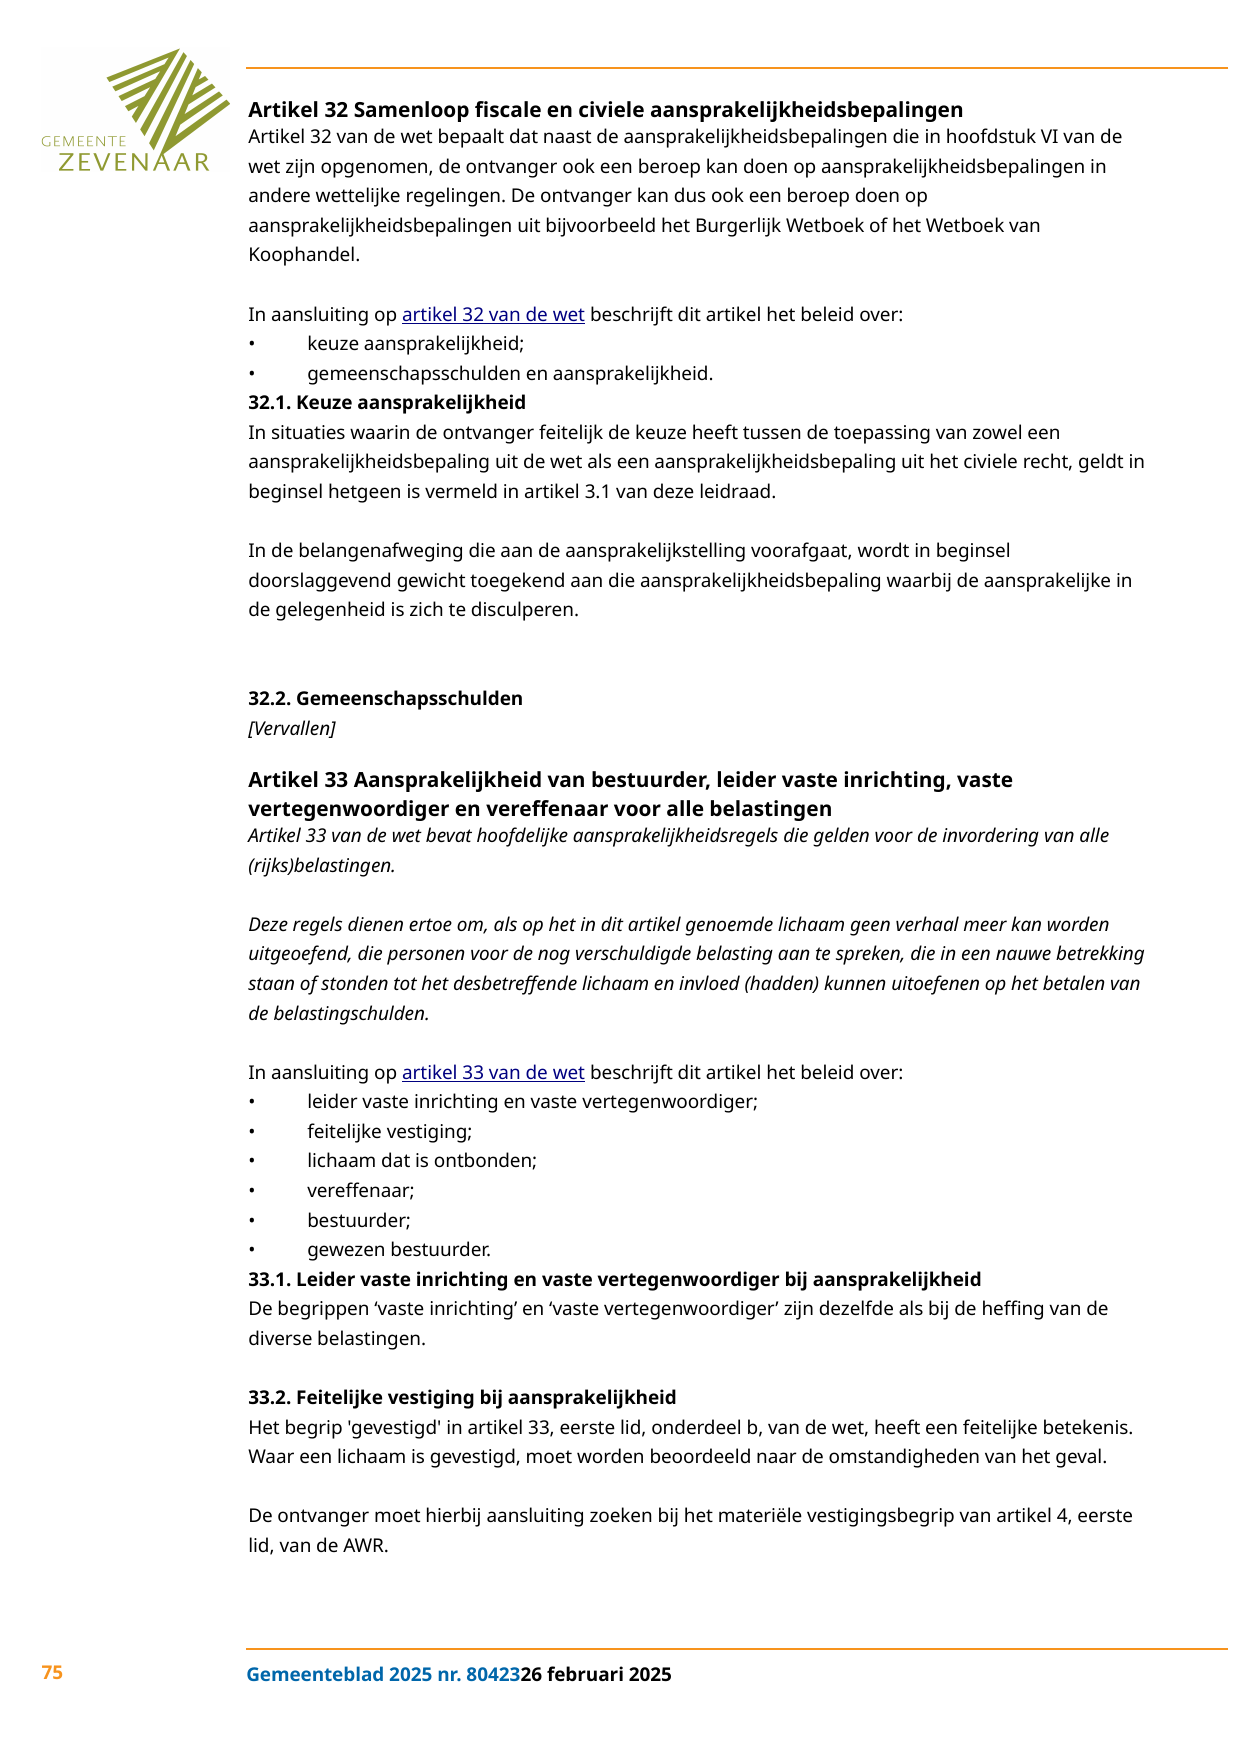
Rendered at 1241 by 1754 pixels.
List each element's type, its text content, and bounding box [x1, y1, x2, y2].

list vereffenaar; [248, 1177, 1152, 1203]
text Het begrip 'gevestigd' in artikel 33, eerste lid, onderdeel b, van de wet, heeft een feitelijke betekenis. Waar een lichaam is gevestigd, moet worden beoordeeld naar de omstandigheden van het geval. [248, 1414, 1152, 1469]
list keuze aansprakelijkheid; [248, 330, 1152, 356]
text Artikel 33 van de wet bevat hoofdelijke aansprakelijkheidsregels die gelden voor de invordering van alle (rijks)belastingen. [248, 822, 1152, 877]
text De begrippen ‘vaste inrichting’ en ‘vaste vertegenwoordiger’ zijn dezelfde als bij de heffing van de diverse belastingen. [248, 1296, 1152, 1351]
text 32.1. Keuze aansprakelijkheid [248, 389, 1152, 415]
text In situaties waarin de ontvanger feitelijk de keuze heeft tussen de toepassing van zowel een aansprakelijkheidsbepaling uit de wet als een aansprakelijkheidsbepaling uit het civiele recht, geldt in beginsel hetgeen is vermeld in artikel 3.1 van deze leidraad. [248, 419, 1152, 504]
list gewezen bestuurder. [248, 1236, 1152, 1262]
text In aansluiting op artikel 33 van de wet beschrijft dit artikel het beleid over: [248, 1059, 1152, 1084]
list bestuurder; [248, 1207, 1152, 1232]
text De ontvanger moet hierbij aansluiting zoeken bij het materiële vestigingsbegrip van artikel 4, eerste lid, van de AWR. [248, 1503, 1152, 1558]
text 32.2. Gemeenschapsschulden [248, 685, 1152, 711]
text Artikel 33 Aansprakelijkheid van bestuurder, leider vaste inrichting, vaste vertegenwoordiger en vereffenaar voor alle belastingen [248, 765, 1152, 822]
text 33.2. Feitelijke vestiging bij aansprakelijkheid [248, 1384, 1152, 1410]
list feitelijke vestiging; [248, 1118, 1152, 1144]
text 33.1. Leider vaste inrichting en vaste vertegenwoordiger bij aansprakelijkheid [248, 1266, 1152, 1292]
text [Vervallen] [248, 715, 1152, 741]
list leider vaste inrichting en vaste vertegenwoordiger; [248, 1088, 1152, 1114]
text In de belangenafweging die aan de aansprakelijkstelling voorafgaat, wordt in beginsel doorslaggevend gewicht toegekend aan die aansprakelijkheidsbepaling waarbij de aansprakelijke in de gelegenheid is zich te disculperen. [248, 537, 1152, 622]
list lichaam dat is ontbonden; [248, 1148, 1152, 1173]
picture [41, 47, 231, 172]
text Artikel 32 Samenloop fiscale en civiele aansprakelijkheidsbepalingen [248, 95, 1152, 123]
list gemeenschapsschulden en aansprakelijkheid. [248, 360, 1152, 386]
text Artikel 32 van de wet bepaalt dat naast de aansprakelijkheidsbepalingen die in hoofdstuk VI van de wet zijn opgenomen, de ontvanger ook een beroep kan doen op aansprakelijkheidsbepalingen in andere wettelijke regelingen. De ontvanger kan dus ook een beroep doen op aansprakelijkheidsbepalingen uit bijvoorbeeld het Burgerlijk Wetboek of het Wetboek van Koophandel. [248, 123, 1152, 267]
text In aansluiting op artikel 32 van de wet beschrijft dit artikel het beleid over: [248, 301, 1152, 326]
text Deze regels dienen ertoe om, als op het in dit artikel genoemde lichaam geen verhaal meer kan worden uitgeoefend, die personen voor de nog verschuldigde belasting aan te spreken, die in een nauwe betrekking staan of stonden tot het desbetreffende lichaam en invloed (hadden) kunnen uitoefenen op het betalen van de belastingschulden. [248, 911, 1152, 1025]
